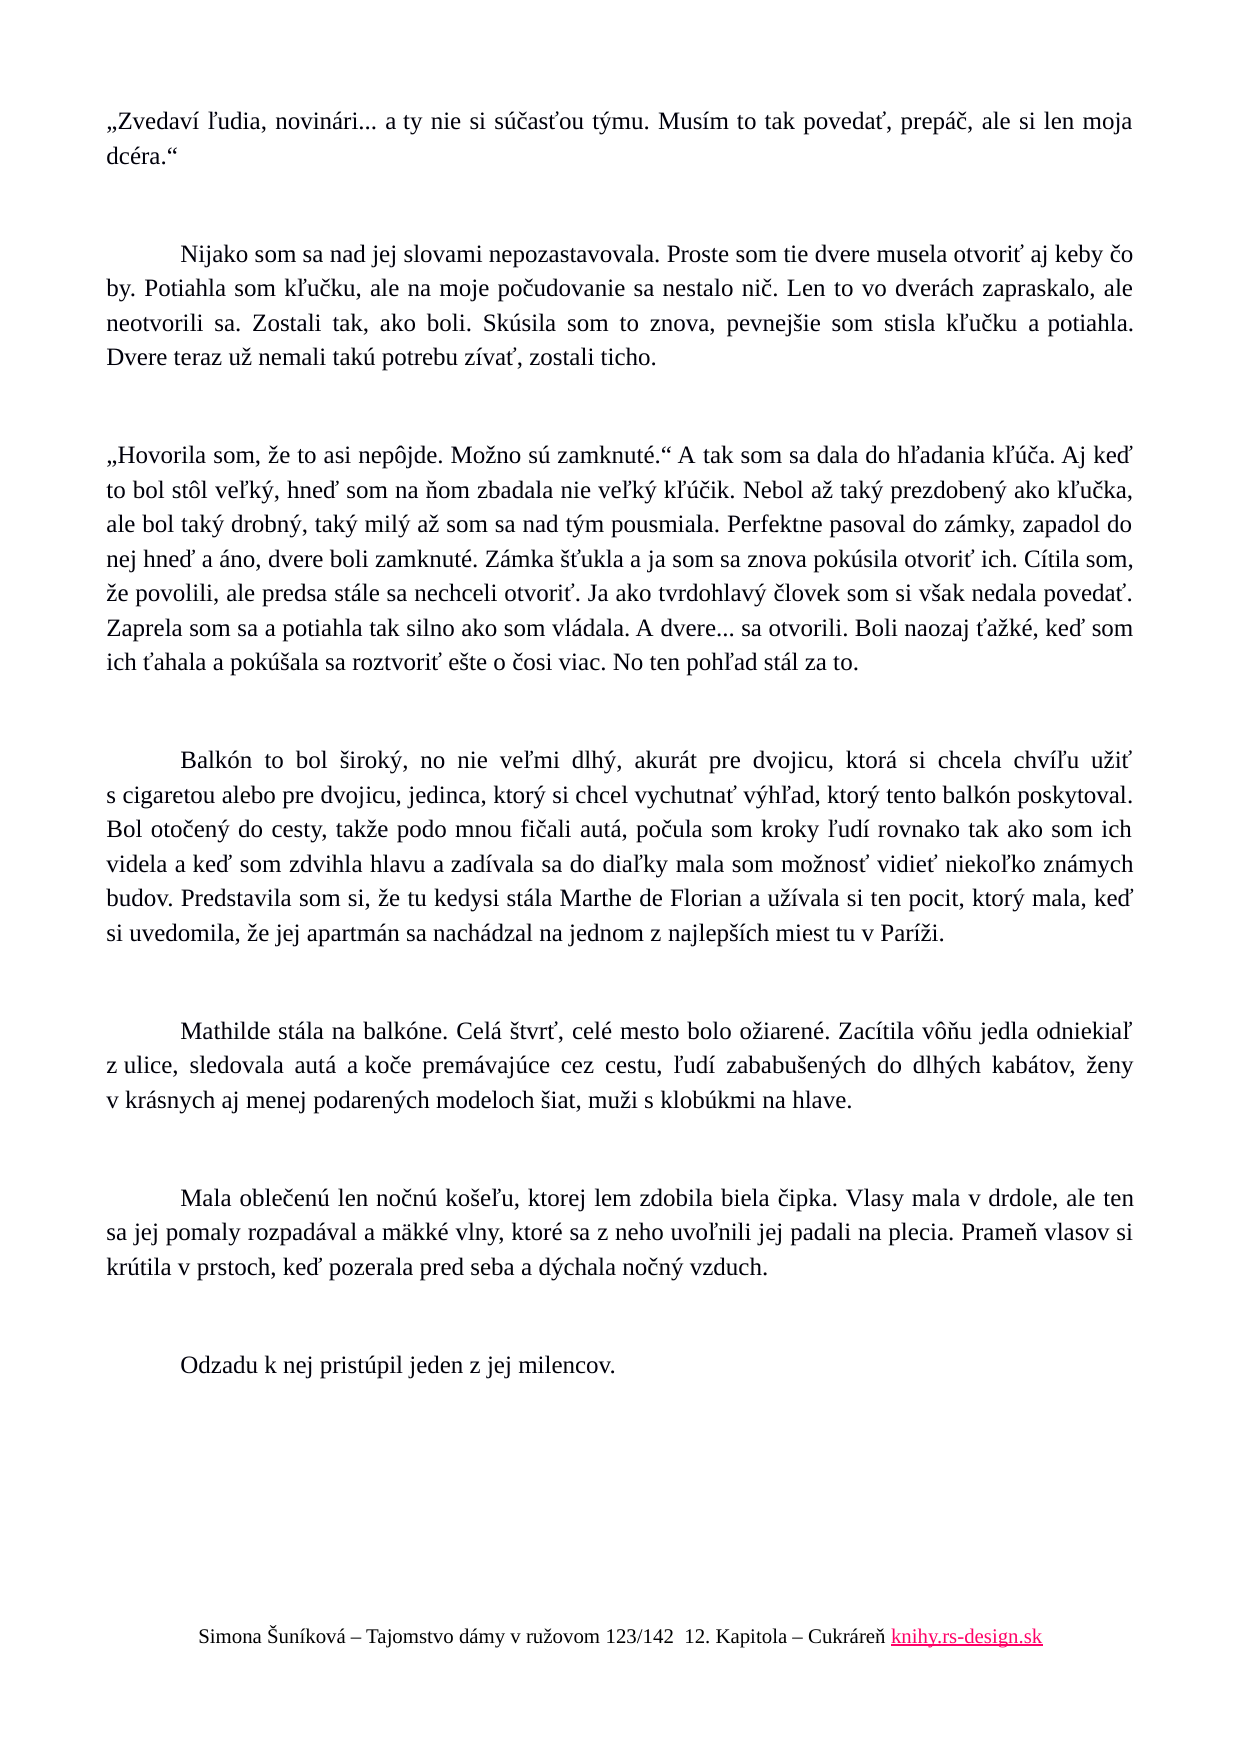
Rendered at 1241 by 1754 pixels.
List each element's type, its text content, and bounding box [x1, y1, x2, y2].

text Mathilde stála na balkóne. Celá štvrť, celé mesto bolo ožiarené. Zacítila vôňu jedla odniekiaľ z ulice, sledovala autá a koče premávajúce cez cestu, ľudí zababušených do dlhých kabátov, ženy v krásnych aj menej podarených modeloch šiat, muži s klobúkmi na hlave. [106, 1016, 1134, 1114]
text „Zvedaví ľudia, novinári... a ty nie si súčasťou týmu. Musím to tak povedať, prepáč, ale si len moja dcéra.“ [106, 106, 1134, 169]
text Odzadu k nej pristúpil jeden z jej milencov. [106, 1350, 1134, 1379]
text „Hovorila som, že to asi nepôjde. Možno sú zamknuté.“ A tak som sa dala do hľadania kľúča. Aj keď to bol stôl veľký, hneď som na ňom zbadala nie veľký kľúčik. Nebol až taký prezdobený ako kľučka, ale bol taký drobný, taký milý až som sa nad tým pousmiala. Perfektne pasoval do zámky, zapadol do nej hneď a áno, dvere boli zamknuté. Zámka šťukla a ja som sa znova pokúsila otvoriť ich. Cítila som, že povolili, ale predsa stále sa nechceli otvoriť. Ja ako tvrdohlavý človek som si však nedala povedať. Zaprela som sa a potiahla tak silno ako som vládala. A dvere... sa otvorili. Boli naozaj ťažké, keď som ich ťahala a pokúšala sa roztvoriť ešte o čosi viac. No ten pohľad stál za to. [106, 440, 1134, 676]
text Balkón to bol široký, no nie veľmi dlhý, akurát pre dvojicu, ktorá si chcela chvíľu užiť s cigaretou alebo pre dvojicu, jedinca, ktorý si chcel vychutnať výhľad, ktorý tento balkón poskytoval. Bol otočený do cesty, takže podo mnou fičali autá, počula som kroky ľudí rovnako tak ako som ich videla a keď som zdvihla hlavu a zadívala sa do diaľky mala som možnosť vidieť niekoľko známych budov. Predstavila som si, že tu kedysi stála Marthe de Florian a užívala si ten pocit, ktorý mala, keď si uvedomila, že jej apartmán sa nachádzal na jednom z najlepších miest tu v Paríži. [106, 745, 1134, 947]
text Nijako som sa nad jej slovami nepozastavovala. Proste som tie dvere musela otvoriť aj keby čo by. Potiahla som kľučku, ale na moje počudovanie sa nestalo nič. Len to vo dverách zapraskalo, ale neotvorili sa. Zostali tak, ako boli. Skúsila som to znova, pevnejšie som stisla kľučku a potiahla. Dvere teraz už nemali takú potrebu zívať, zostali ticho. [106, 239, 1134, 371]
text Mala oblečenú len nočnú košeľu, ktorej lem zdobila biela čipka. Vlasy mala v drdole, ale ten sa jej pomaly rozpadával a mäkké vlny, ktoré sa z neho uvoľnili jej padali na plecia. Prameň vlasov si krútila v prstoch, keď pozerala pred seba a dýchala nočný vzduch. [106, 1183, 1134, 1281]
